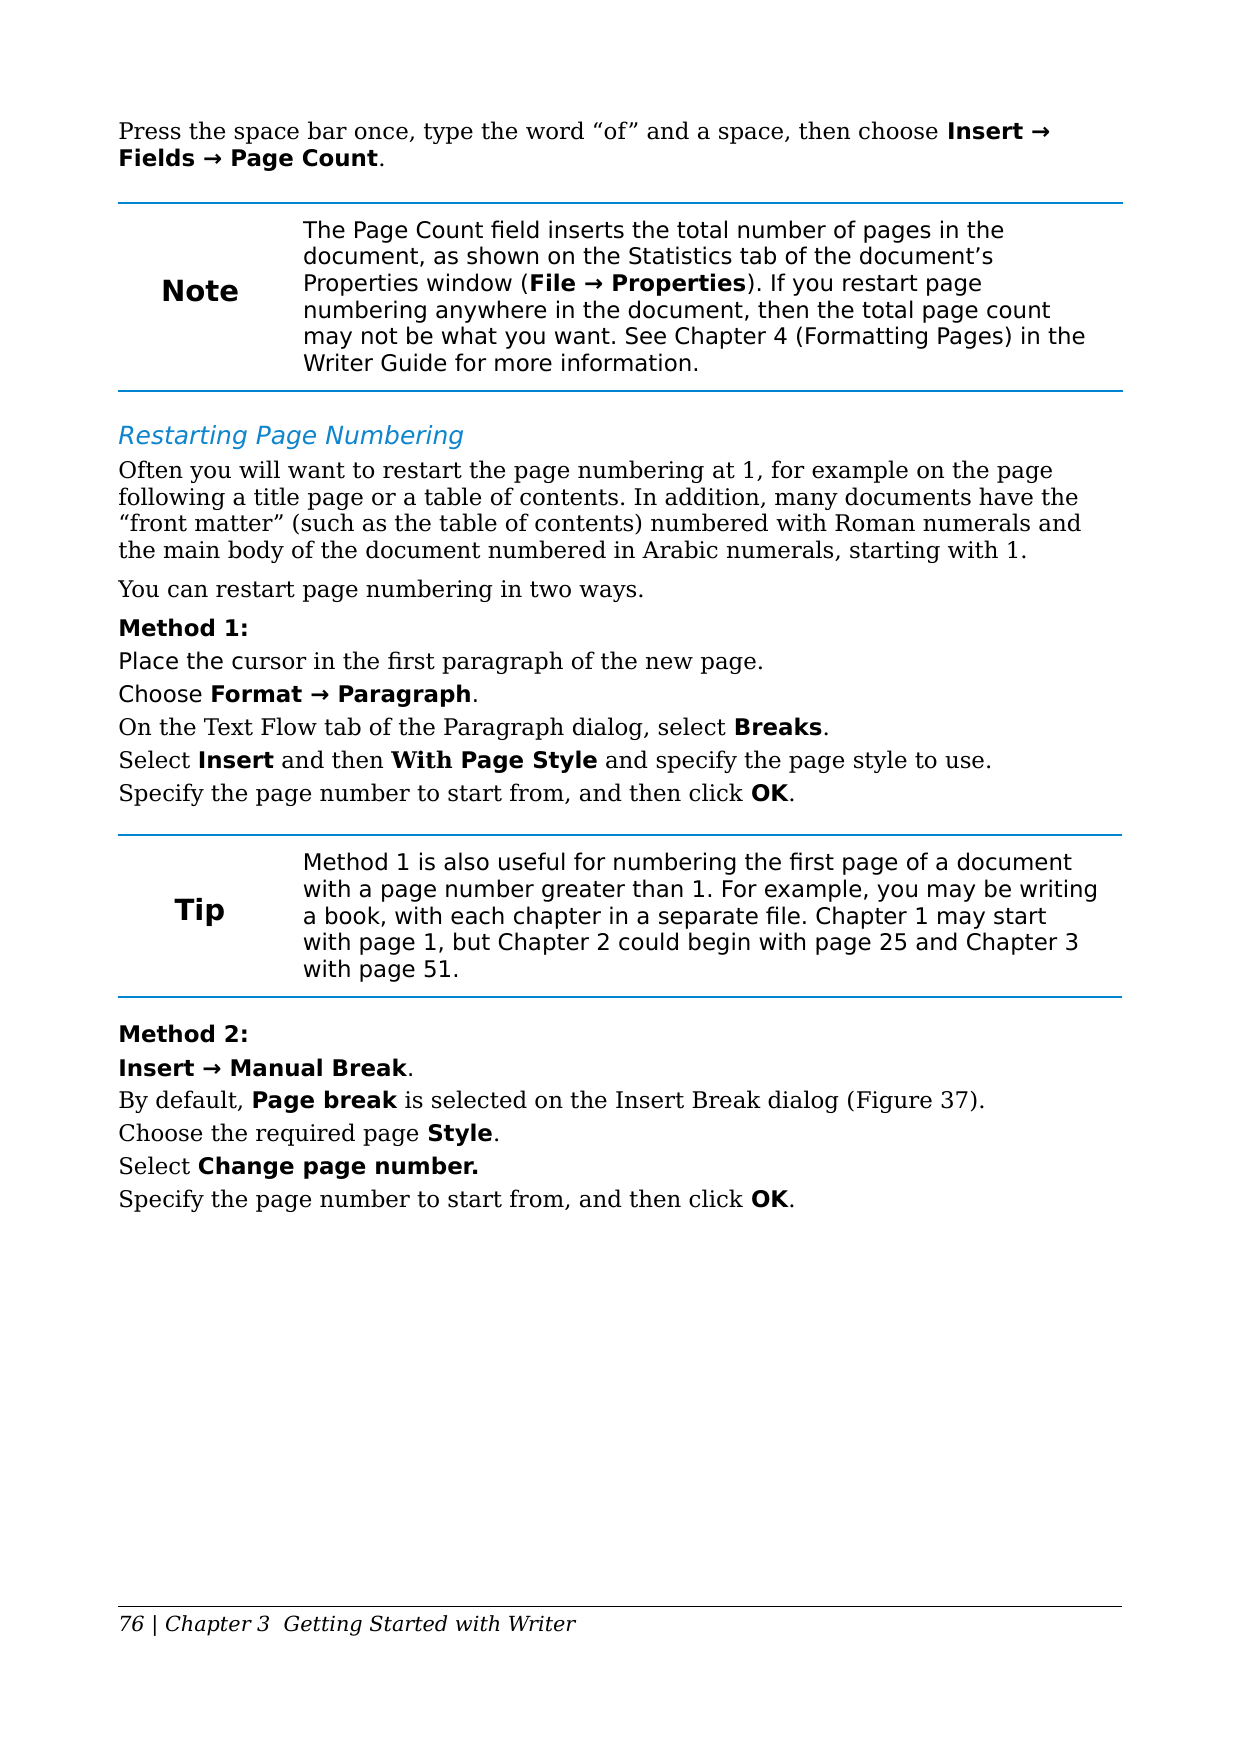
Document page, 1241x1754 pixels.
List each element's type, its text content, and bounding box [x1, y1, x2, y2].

text On the Text Flow tab of the Paragraph dialog, select Breaks. [118, 714, 1122, 741]
list Method 1: [118, 615, 1122, 642]
list Method 2: [118, 1022, 1122, 1048]
text Place the cursor in the first paragraph of the new page. [118, 648, 1122, 675]
text Select Insert and then With Page Style and specify the page style to use. [118, 747, 1122, 774]
text Often you will want to restart the page numbering at 1, for example on the page following a title page or a table of contents. In addition, many documents have the “front matter” (such as the table of contents) numbered with Roman numerals and the main body of the document numbered in Arabic numerals, starting with 1. [118, 457, 1122, 564]
text Specify the page number to start from, and then click OK. [118, 780, 1122, 807]
table_header Method 1 is also useful for numbering the first page of a document with a page number greater than 1. For example, you may be writing a book, with each chapter in a separate file. Chapter 1 may start with page 1, but Chapter 2 could begin with page 25 and Chapter 3 with page 51. [281, 836, 1122, 996]
text Press the space bar once, type the word “of” and a space, then choose Insert → Fields → Page Count. [118, 118, 1122, 171]
text Choose Format → Paragraph. [118, 681, 1122, 708]
table_header Tip [118, 836, 281, 996]
text Select Change page number. [118, 1153, 1122, 1180]
text Choose the required page Style. [118, 1121, 1122, 1147]
text Insert → Manual Break. [118, 1055, 1122, 1081]
subtitle Restarting Page Numbering [118, 421, 1122, 451]
text By default, Page break is selected on the Insert Break dialog (Figure 37). [118, 1088, 1122, 1114]
table_header The Page Count field inserts the total number of pages in the document, as shown on the Statistics tab of the document’s Properties window (File → Properties). If you restart page numbering anywhere in the document, then the total page count may not be what you want. See Chapter 4 (Formatting Pages) in the Writer Guide for more information. [281, 204, 1122, 390]
text Specify the page number to start from, and then click OK. [118, 1186, 1122, 1213]
text You can restart page numbering in two ways. [118, 576, 1122, 603]
table_header Note [118, 204, 281, 390]
